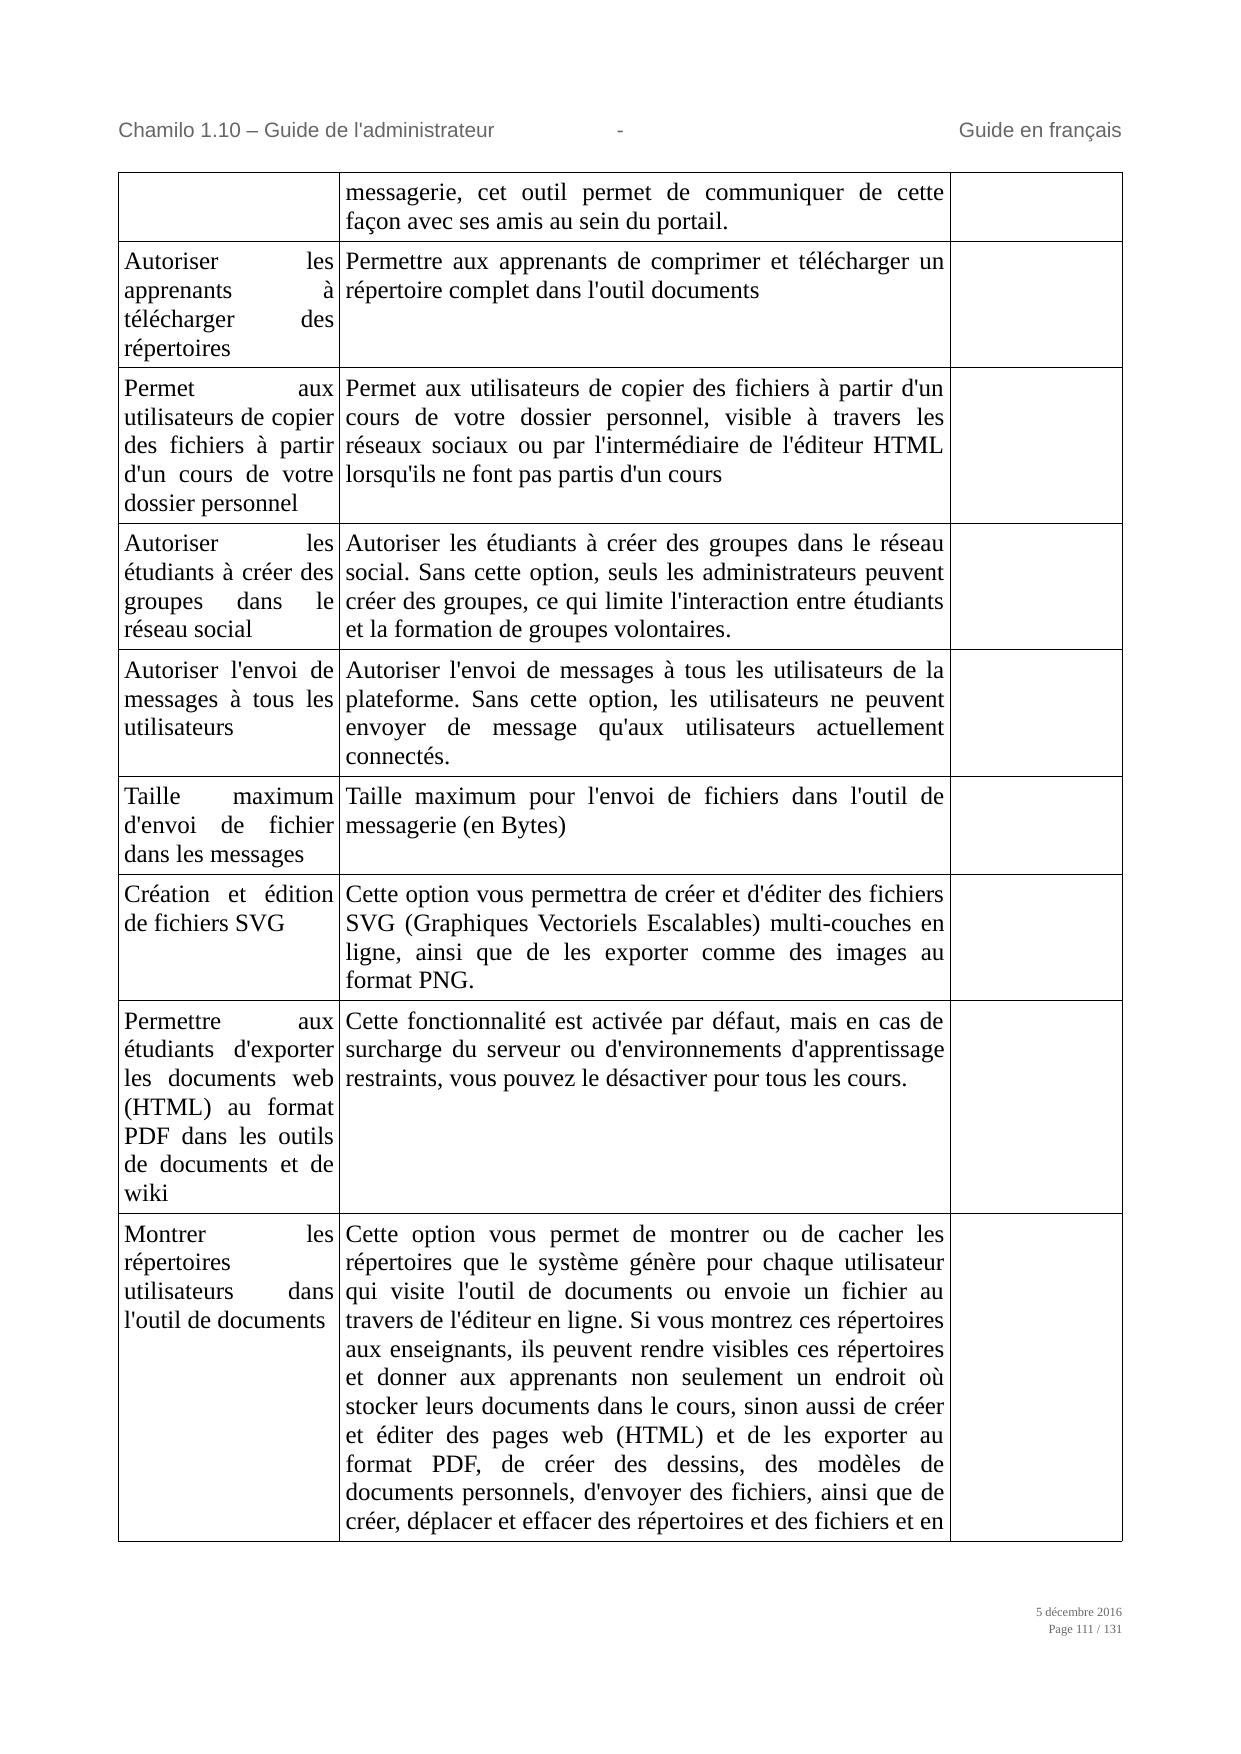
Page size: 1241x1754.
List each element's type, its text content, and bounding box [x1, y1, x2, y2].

table_cell [951, 173, 1122, 241]
table_cell Autoriser les étudiants à créer des groupes dans le réseau social [119, 524, 339, 649]
table_cell Création et édition de fichiers SVG [119, 875, 339, 1000]
table_cell Cette option vous permettra de créer et d'éditer des fichiers SVG (Graphiques Vectoriels Escalables) multi-couches en ligne, ainsi que de les exporter comme des images au format PNG. [340, 875, 950, 1000]
table_cell [951, 524, 1122, 649]
table_cell [951, 368, 1122, 522]
table_cell [951, 650, 1122, 776]
table_cell [951, 875, 1122, 1000]
table_cell Montrer les répertoires utilisateurs dans l'outil de documents [119, 1214, 339, 1541]
table_cell Cette fonctionnalité est activée par défaut, mais en cas de surcharge du serveur ou d'environnements d'apprentissage restraints, vous pouvez le désactiver pour tous les cours. [340, 1001, 950, 1213]
table_cell Permet aux utilisateurs de copier des fichiers à partir d'un cours de votre dossier personnel [119, 368, 339, 522]
table_cell Taille maximum pour l'envoi de fichiers dans l'outil de messagerie (en Bytes) [340, 777, 950, 873]
table_cell Permettre aux étudiants d'exporter les documents web (HTML) au format PDF dans les outils de documents et de wiki [119, 1001, 339, 1213]
table_cell Autoriser les apprenants à télécharger des répertoires [119, 242, 339, 367]
table_cell [951, 242, 1122, 367]
table_cell Cette option vous permet de montrer ou de cacher les répertoires que le système génère pour chaque utilisateur qui visite l'outil de documents ou envoie un fichier au travers de l'éditeur en ligne. Si vous montrez ces répertoires aux enseignants, ils peuvent rendre visibles ces répertoires et donner aux apprenants non seulement un endroit où stocker leurs documents dans le cours, sinon aussi de créer et éditer des pages web (HTML) et de les exporter au format PDF, de créer des dessins, des modèles de documents personnels, d'envoyer des fichiers, ainsi que de créer, déplacer et effacer des répertoires et des fichiers et en [340, 1214, 950, 1541]
table_cell Autoriser les étudiants à créer des groupes dans le réseau social. Sans cette option, seuls les administrateurs peuvent créer des groupes, ce qui limite l'interaction entre étudiants et la formation de groupes volontaires. [340, 524, 950, 649]
table_cell [951, 1214, 1122, 1541]
table_cell [119, 173, 339, 241]
table_cell Taille maximum d'envoi de fichier dans les messages [119, 777, 339, 873]
table_cell Permet aux utilisateurs de copier des fichiers à partir d'un cours de votre dossier personnel, visible à travers les réseaux sociaux ou par l'intermédiaire de l'éditeur HTML lorsqu'ils ne font pas partis d'un cours [340, 368, 950, 522]
table_cell Autoriser l'envoi de messages à tous les utilisateurs [119, 650, 339, 776]
table_cell Autoriser l'envoi de messages à tous les utilisateurs de la plateforme. Sans cette option, les utilisateurs ne peuvent envoyer de message qu'aux utilisateurs actuellement connectés. [340, 650, 950, 776]
table_cell Permettre aux apprenants de comprimer et télécharger un répertoire complet dans l'outil documents [340, 242, 950, 367]
table_cell messagerie, cet outil permet de communiquer de cette façon avec ses amis au sein du portail. [340, 173, 950, 241]
table_cell [951, 1001, 1122, 1213]
table_cell [951, 777, 1122, 873]
